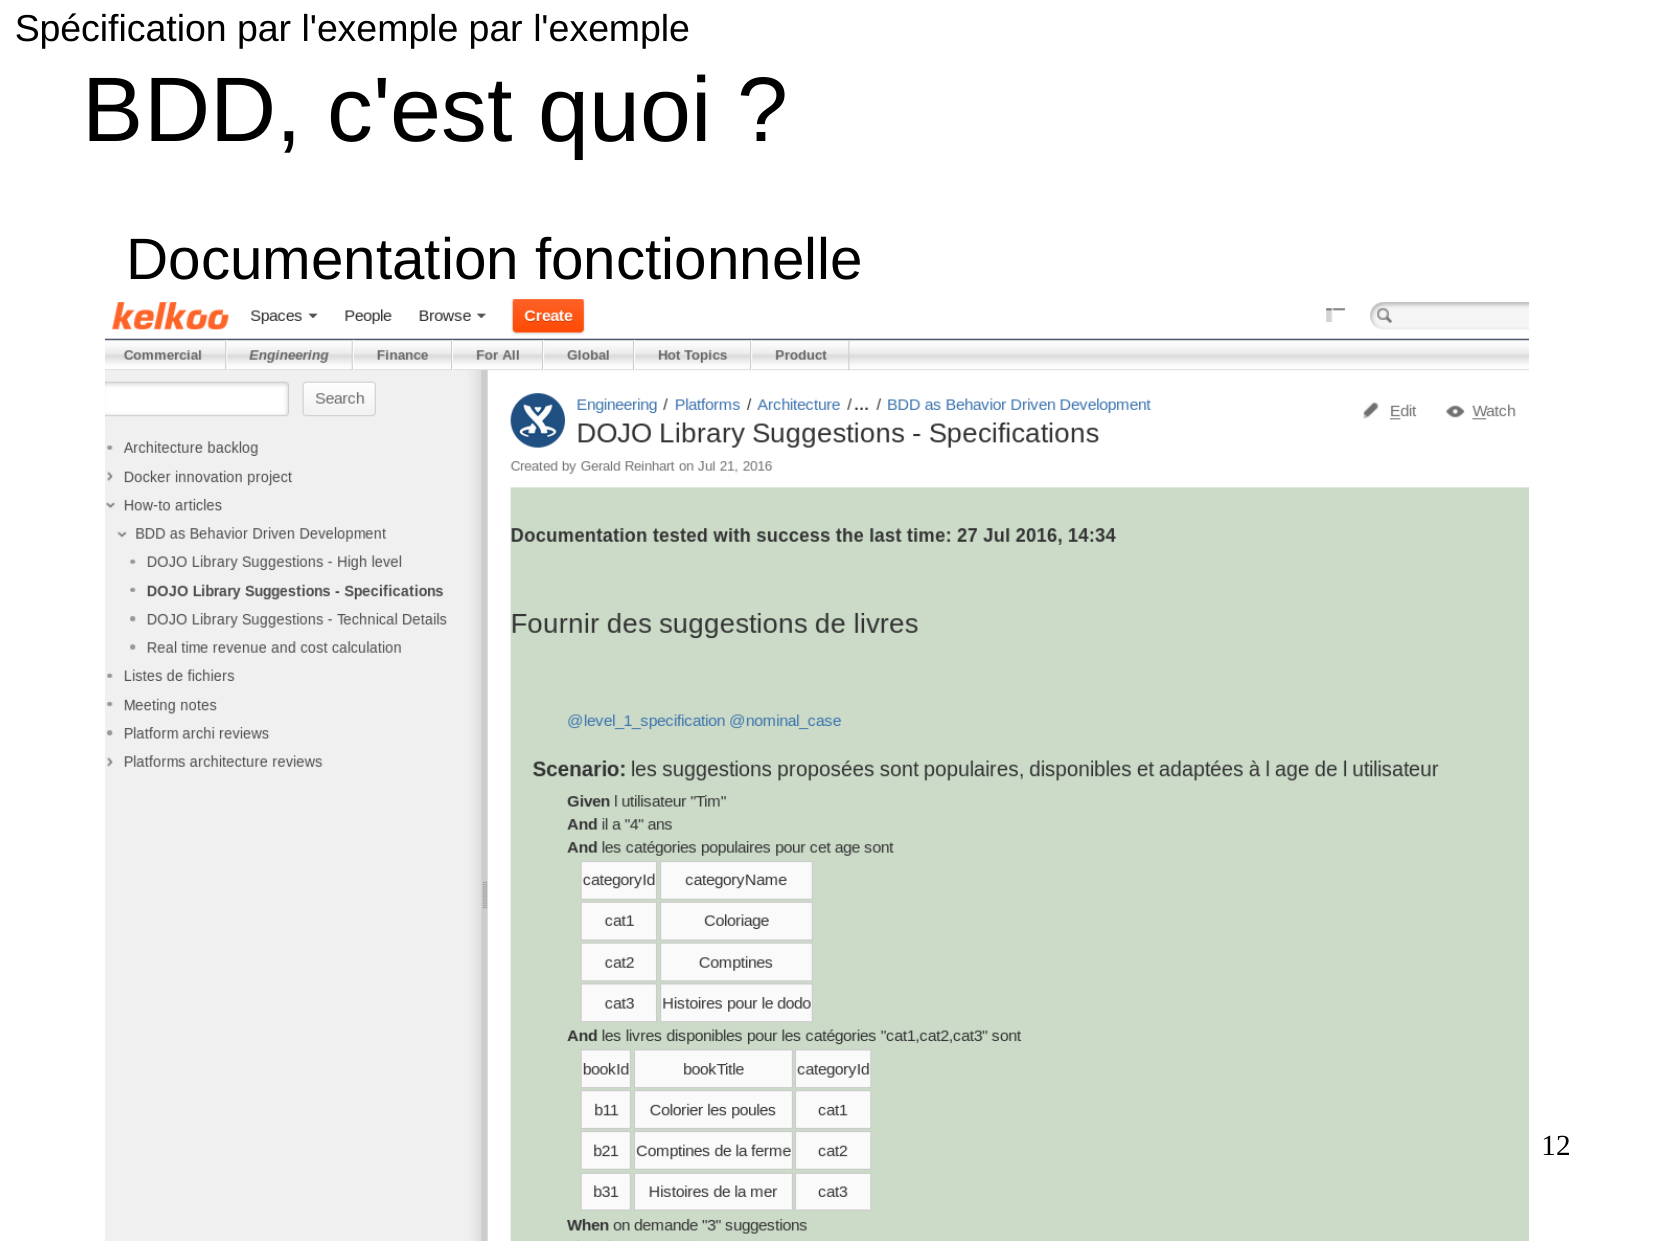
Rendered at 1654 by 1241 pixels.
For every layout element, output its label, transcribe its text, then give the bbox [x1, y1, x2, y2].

title BDD, c'est quoi ? [82, 5, 1571, 213]
text_box Documentation fonctionnelle [111, 219, 879, 299]
picture [105, 299, 1529, 1241]
text_box Spécification par l'exemple par l'exemple [0, 0, 706, 57]
